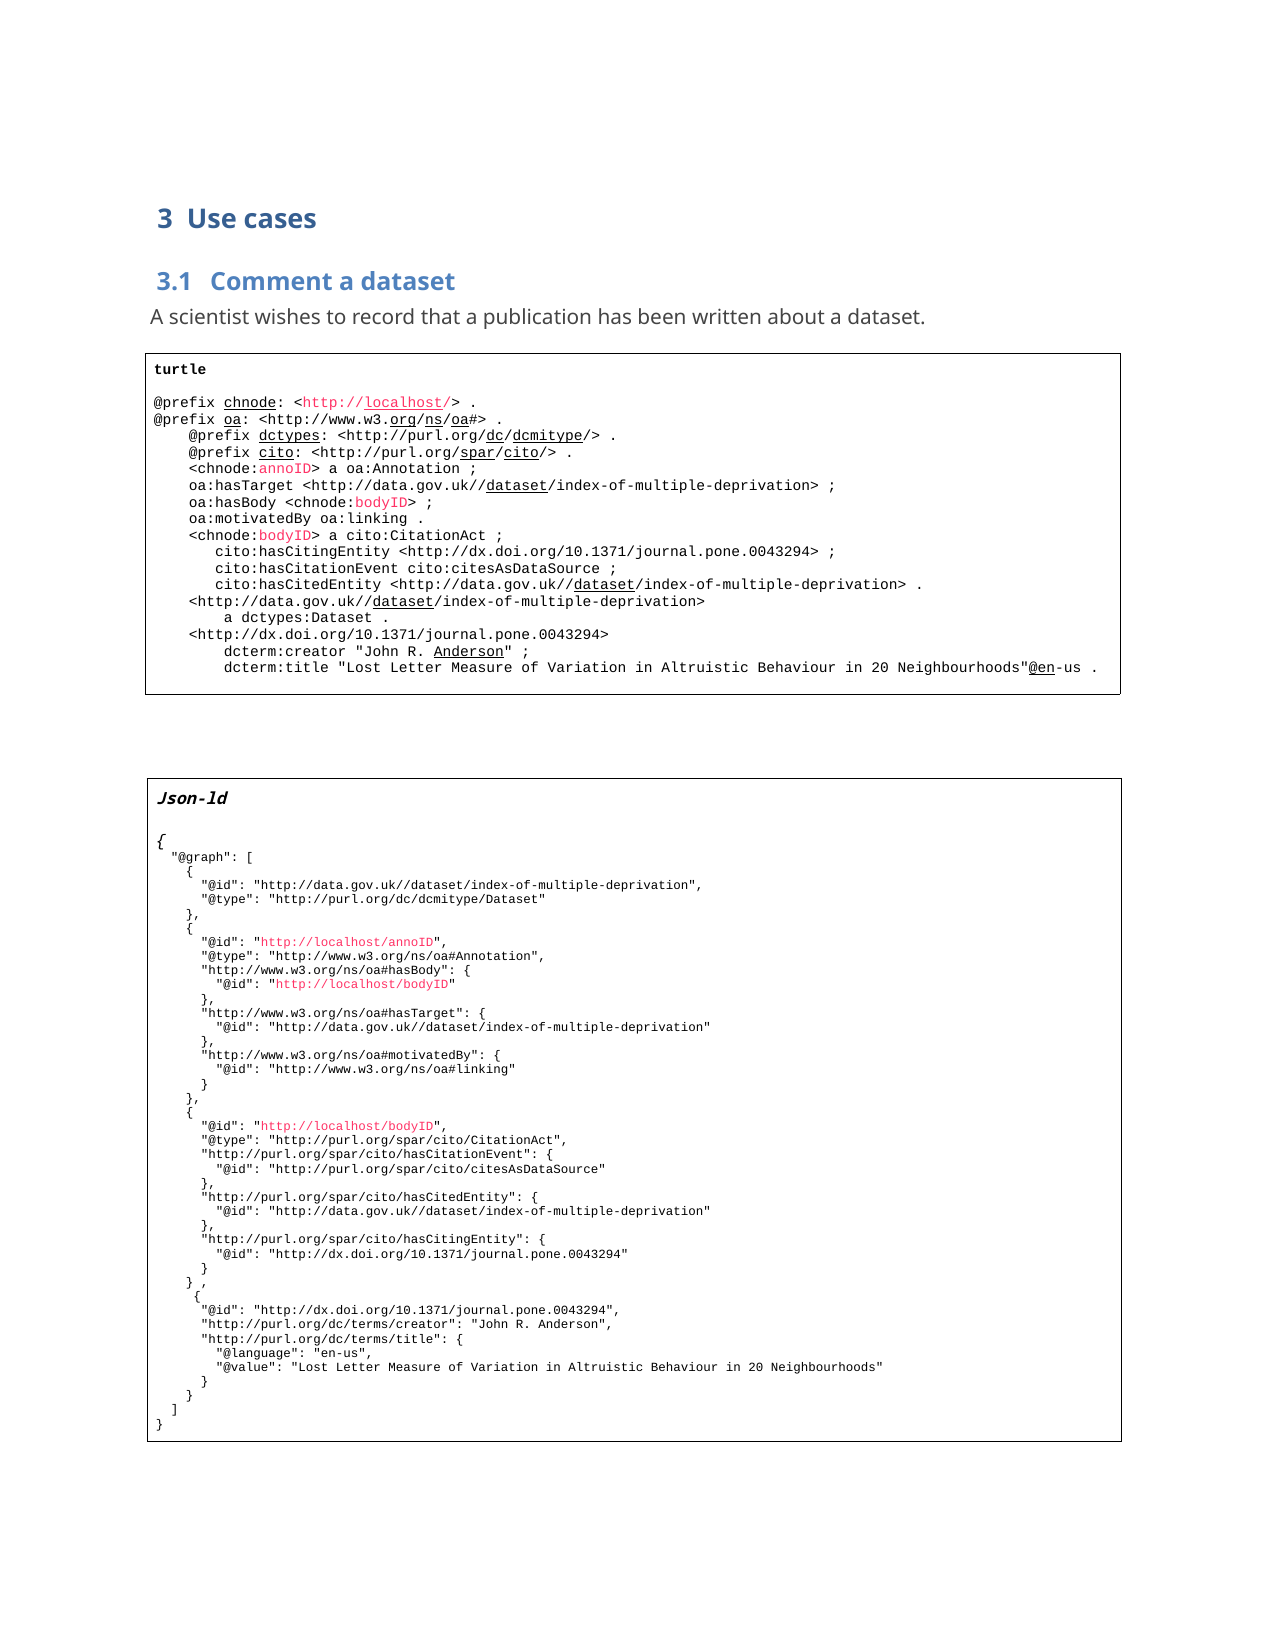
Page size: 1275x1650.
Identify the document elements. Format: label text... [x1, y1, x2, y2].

text }, [156, 908, 1113, 922]
text "http://www.w3.org/ns/oa#motivatedBy": { [156, 1049, 1113, 1063]
text "@language": "en-us", [156, 1347, 1113, 1361]
text "@type": "http://www.w3.org/ns/oa#Annotation", [156, 950, 1113, 964]
text "@graph": [ [156, 851, 1113, 865]
text "@type": "http://purl.org/spar/cito/CitationAct", [156, 1134, 1113, 1148]
text "http://purl.org/dc/terms/title": { [156, 1333, 1113, 1347]
text cito:hasCitingEntity <http://dx.doi.org/10.1371/journal.pone.0043294> ; [154, 544, 1111, 561]
text "http://www.w3.org/ns/oa#hasTarget": { [156, 1007, 1113, 1021]
text }, [156, 1035, 1113, 1049]
text <http://dx.doi.org/10.1371/journal.pone.0043294> [154, 627, 1111, 644]
text <http://data.gov.uk//dataset/index-of-multiple-deprivation> [154, 594, 1111, 611]
text { [156, 1106, 1113, 1120]
text "http://purl.org/spar/cito/hasCitingEntity": { [156, 1233, 1113, 1248]
text } , [156, 1276, 1113, 1290]
text { [156, 865, 1113, 879]
text "http://purl.org/dc/terms/creator": "John R. Anderson", [156, 1318, 1113, 1333]
text <chnode:bodyID> a cito:CitationAct ; [154, 528, 1111, 544]
text "@id": "http://data.gov.uk//dataset/index-of-multiple-deprivation" [156, 1205, 1113, 1219]
text "@value": "Lost Letter Measure of Variation in Altruistic Behaviour in 20 Neighbourhoods" [156, 1361, 1113, 1375]
text "@id": "http://localhost/bodyID" [156, 978, 1113, 993]
text "http://purl.org/spar/cito/hasCitationEvent": { [156, 1148, 1113, 1163]
text "@id": "http://dx.doi.org/10.1371/journal.pone.0043294", [156, 1304, 1113, 1318]
subtitle Use cases [150, 200, 1125, 237]
text }, [156, 1177, 1113, 1191]
text }, [156, 1092, 1113, 1106]
text "@id": "http://www.w3.org/ns/oa#linking" [156, 1063, 1113, 1078]
text oa:motivatedBy oa:linking . [154, 511, 1111, 528]
text } [156, 1375, 1113, 1389]
subtitle Comment a dataset [150, 263, 1125, 297]
text "@id": "http://localhost/bodyID", [156, 1120, 1113, 1134]
text "@id": "http://dx.doi.org/10.1371/journal.pone.0043294" [156, 1248, 1113, 1262]
text @prefix cito: <http://purl.org/spar/cito/> . [154, 445, 1111, 462]
text { [156, 1290, 1113, 1304]
text a dctypes:Dataset . [154, 611, 1111, 627]
text dcterm:creator "John R. Anderson" ; [154, 644, 1111, 660]
text } [156, 1389, 1113, 1403]
text "@id": "http://purl.org/spar/cito/citesAsDataSource" [156, 1163, 1113, 1177]
text "http://purl.org/spar/cito/hasCitedEntity": { [156, 1191, 1113, 1205]
text A scientist wishes to record that a publication has been written about a dataset. [150, 302, 1125, 331]
text }, [156, 993, 1113, 1007]
text @prefix chnode: <http://localhost/> . [154, 395, 1111, 412]
text <chnode:annoID> a oa:Annotation ; [154, 462, 1111, 478]
text "@id": "http://data.gov.uk//dataset/index-of-multiple-deprivation" [156, 1021, 1113, 1035]
text oa:hasTarget <http://data.gov.uk//dataset/index-of-multiple-deprivation> ; [154, 478, 1111, 495]
text oa:hasBody <chnode:bodyID> ; [154, 495, 1111, 511]
text } [156, 1262, 1113, 1276]
text "http://www.w3.org/ns/oa#hasBody": { [156, 964, 1113, 978]
text }, [156, 1219, 1113, 1233]
text dcterm:title "Lost Letter Measure of Variation in Altruistic Behaviour in 20 Neighbourhoods"@en-us . [154, 660, 1111, 677]
text Json-ld [156, 787, 1113, 809]
text } [156, 1418, 1113, 1432]
text @prefix dctypes: <http://purl.org/dc/dcmitype/> . [154, 428, 1111, 445]
text { [156, 922, 1113, 936]
text turtle [154, 362, 1111, 379]
text "@id": "http://data.gov.uk//dataset/index-of-multiple-deprivation", [156, 879, 1113, 893]
text ] [156, 1403, 1113, 1418]
text "@type": "http://purl.org/dc/dcmitype/Dataset" [156, 893, 1113, 908]
text @prefix oa: <http://www.w3.org/ns/oa#> . [154, 412, 1111, 428]
text } [156, 1078, 1113, 1092]
text cito:hasCitationEvent cito:citesAsDataSource ; [154, 561, 1111, 578]
text "@id": "http://localhost/annoID", [156, 936, 1113, 950]
text cito:hasCitedEntity <http://data.gov.uk//dataset/index-of-multiple-deprivation> . [154, 578, 1111, 594]
